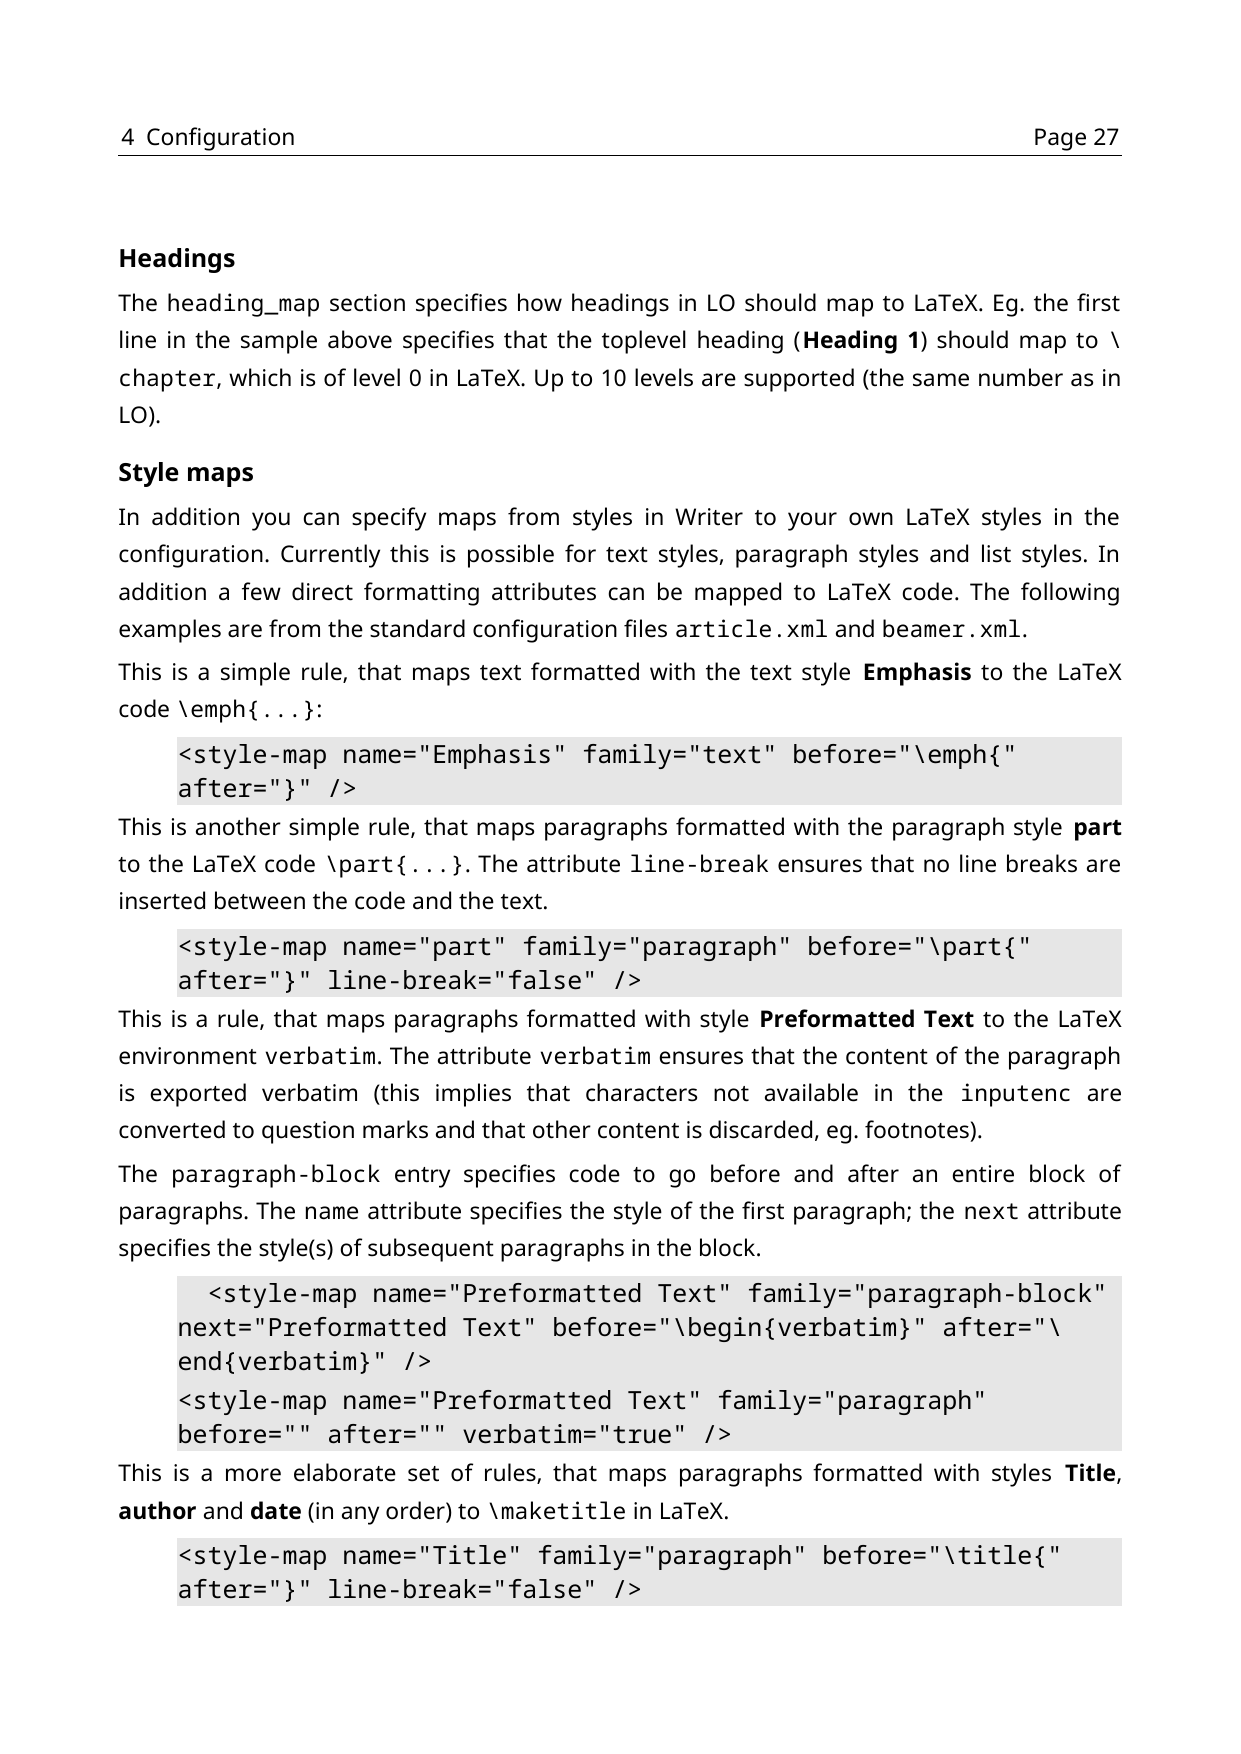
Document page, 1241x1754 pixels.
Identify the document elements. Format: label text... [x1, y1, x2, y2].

text <style-map name="Preformatted Text" family="paragraph" before="" after="" verbatim="true" /> [177, 1383, 1122, 1451]
text The paragraph-block entry specifies code to go before and after an entire block of paragraphs. The name attribute specifies the style of the first paragraph; the next attribute specifies the style(s) of subsequent paragraphs in the block. [118, 1158, 1122, 1263]
subtitle Headings [118, 241, 1122, 274]
text In addition you can specify maps from styles in Writer to your own LaTeX styles in the configuration. Currently this is possible for text styles, paragraph styles and list styles. In addition a few direct formatting attributes can be mapped to LaTeX code. The following examples are from the standard configuration files article.xml and beamer.xml. [118, 501, 1122, 644]
text <style-map name="Title" family="paragraph" before="\title{" after="}" line-break="false" /> [177, 1538, 1122, 1606]
text The heading_map section specifies how headings in LO should map to LaTeX. Eg. the first line in the sample above specifies that the toplevel heading (Heading 1) should map to \chapter, which is of level 0 in LaTeX. Up to 10 levels are supported (the same number as in LO). [118, 287, 1122, 430]
text <style-map name="Emphasis" family="text" before="\emph{" after="}" /> [177, 737, 1122, 805]
text This is a simple rule, that maps text formatted with the text style Emphasis to the LaTeX code \emph{...}: [118, 656, 1122, 724]
text This is another simple rule, that maps paragraphs formatted with the paragraph style part to the LaTeX code \part{...}. The attribute line-break ensures that no line breaks are inserted between the code and the text. [118, 811, 1122, 916]
text This is a more elaborate set of rules, that maps paragraphs formatted with styles Title, author and date (in any order) to \maketitle in LaTeX. [118, 1457, 1122, 1526]
text <style-map name="Preformatted Text" family="paragraph-block" next="Preformatted Text" before="\begin{verbatim}" after="\end{verbatim}" /> [177, 1276, 1122, 1377]
subtitle Style maps [118, 455, 1122, 489]
text <style-map name="part" family="paragraph" before="\part{" after="}" line-break="false" /> [177, 929, 1122, 997]
text This is a rule, that maps paragraphs formatted with style Preformatted Text to the LaTeX environment verbatim. The attribute verbatim ensures that the content of the paragraph is exported verbatim (this implies that characters not available in the inputenc are converted to question marks and that other content is discarded, eg. footnotes). [118, 1003, 1122, 1145]
